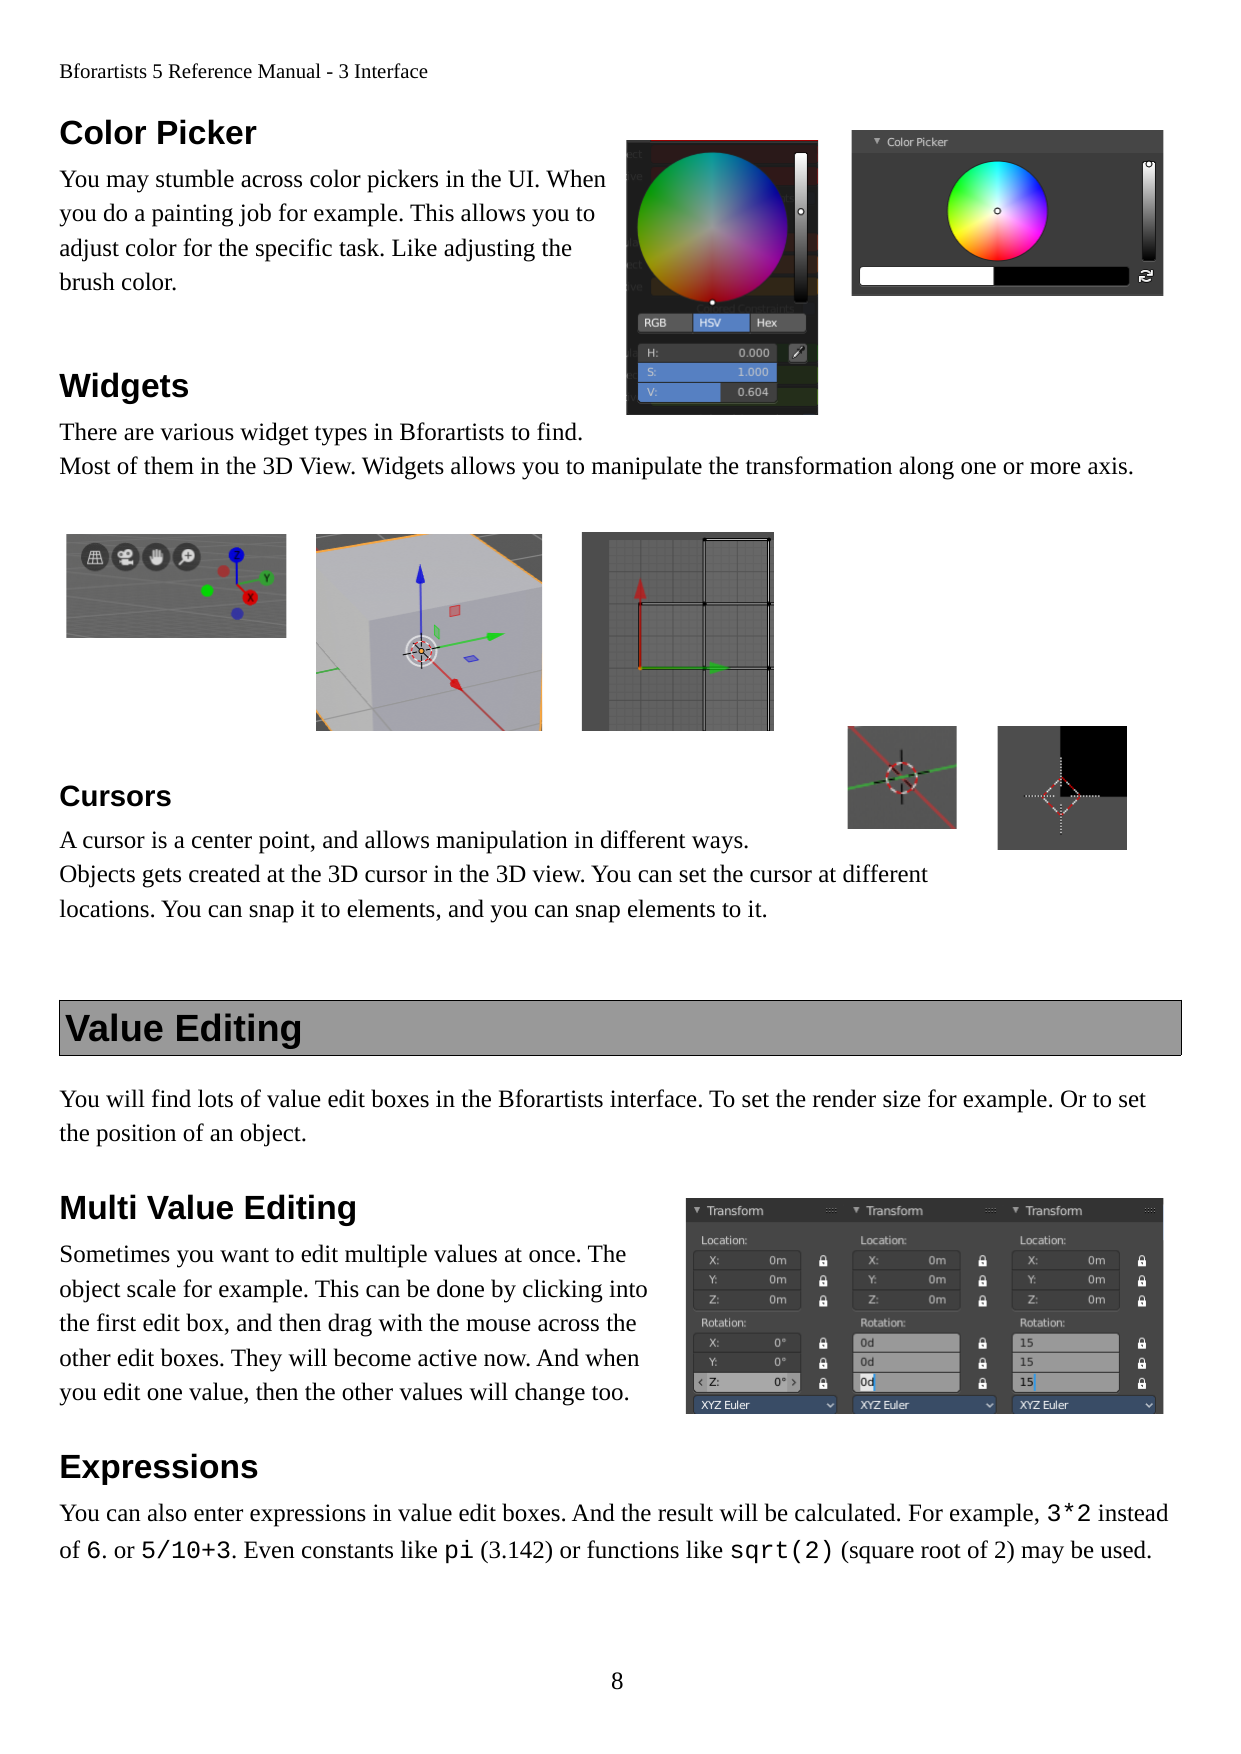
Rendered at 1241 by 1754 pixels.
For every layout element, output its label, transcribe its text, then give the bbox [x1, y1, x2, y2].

subtitle Expressions [59, 1447, 1181, 1486]
subtitle Color Picker [59, 113, 1181, 151]
picture [851, 130, 1164, 296]
picture [316, 534, 543, 731]
picture [581, 532, 774, 731]
text You can also enter expressions in value edit boxes. And the result will be calculated. For example, 3*2 instead of 6. or 5/10+3. Even constants like pi (3.142) or functions like sqrt(2) (square root of 2) may be used. [59, 1498, 1181, 1566]
subtitle Multi Value Editing [59, 1188, 1181, 1227]
table_header Value Editing [60, 1001, 1181, 1055]
picture [847, 726, 957, 829]
picture [626, 140, 819, 415]
picture [66, 534, 287, 638]
text A cursor is a center point, and allows manipulation in different ways. Objects gets created at the 3D cursor in the 3D view. You can set the cursor at different locations. You can snap it to elements, and you can snap elements to it. [59, 825, 1181, 923]
text There are various widget types in Bforartists to find. Most of them in the 3D View. Widgets allows you to manipulate the transformation along one or more axis. [59, 417, 1181, 480]
subtitle Cursors [59, 711, 1181, 726]
text You may stumble across color pickers in the UI. When you do a painting job for example. This allows you to adjust color for the specific task. Like adjusting the brush color. [59, 164, 626, 296]
subtitle [819, 366, 1181, 404]
text Sometimes you want to edit multiple values at once. The object scale for example. This can be done by clicking into the first edit box, and then drag with the mouse across the other edit boxes. They will become active now. And when you edit one value, then the other values will change too. [59, 1239, 685, 1406]
text [819, 164, 851, 296]
text You will find lots of value edit boxes in the Bforartists interface. To set the render size for example. Or to set the position of an object. [59, 1084, 1181, 1147]
subtitle Widgets [59, 366, 626, 404]
picture [685, 1198, 1164, 1414]
picture [997, 726, 1127, 850]
